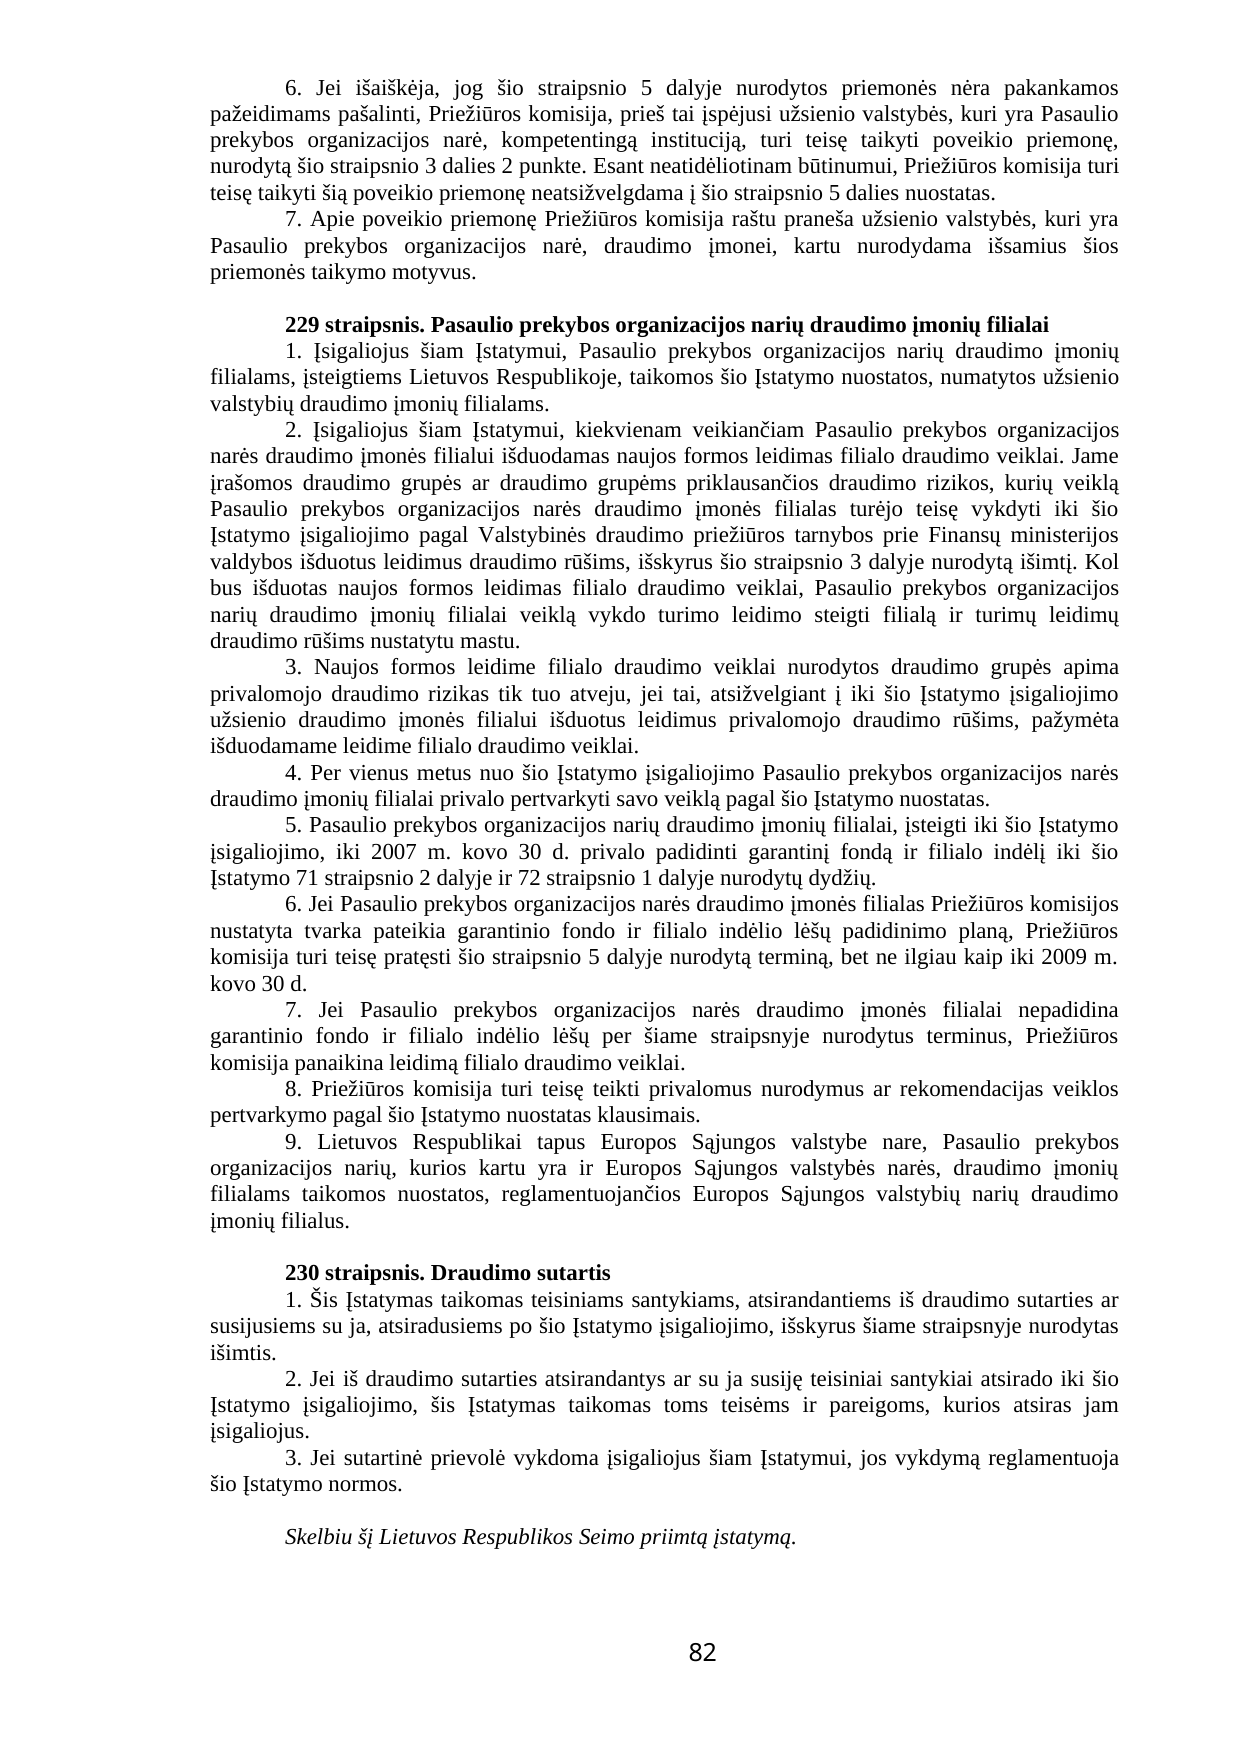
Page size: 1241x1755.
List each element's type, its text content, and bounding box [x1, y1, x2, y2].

text 4. Per vienus metus nuo šio Įstatymo įsigaliojimo Pasaulio prekybos organizacijos narės draudimo įmonių filialai privalo pertvarkyti savo veiklą pagal šio Įstatymo nuostatas. [210, 759, 1120, 811]
text 6. Jei išaiškėja, jog šio straipsnio 5 dalyje nurodytos priemonės nėra pakankamos pažeidimams pašalinti, Priežiūros komisija, prieš tai įspėjusi užsienio valstybės, kuri yra Pasaulio prekybos organizacijos narė, kompetentingą instituciją, turi teisę taikyti poveikio priemonę, nurodytą šio straipsnio 3 dalies 2 punkte. Esant neatidėliotinam būtinumui, Priežiūros komisija turi teisę taikyti šią poveikio priemonę neatsižvelgdama į šio straipsnio 5 dalies nuostatas. [210, 73, 1120, 205]
text 229 straipsnis. Pasaulio prekybos organizacijos narių draudimo įmonių filialai [285, 311, 1120, 337]
text 7. Apie poveikio priemonę Priežiūros komisija raštu praneša užsienio valstybės, kuri yra Pasaulio prekybos organizacijos narė, draudimo įmonei, kartu nurodydama išsamius šios priemonės taikymo motyvus. [210, 205, 1120, 284]
text 3. Jei sutartinė prievolė vykdoma įsigaliojus šiam Įstatymui, jos vykdymą reglamentuoja šio Įstatymo normos. [210, 1444, 1120, 1497]
text 1. Įsigaliojus šiam Įstatymui, Pasaulio prekybos organizacijos narių draudimo įmonių filialams, įsteigtiems Lietuvos Respublikoje, taikomos šio Įstatymo nuostatos, numatytos užsienio valstybių draudimo įmonių filialams. [210, 337, 1120, 416]
text 2. Jei iš draudimo sutarties atsirandantys ar su ja susiję teisiniai santykiai atsirado iki šio Įstatymo įsigaliojimo, šis Įstatymas taikomas toms teisėms ir pareigoms, kurios atsiras jam įsigaliojus. [210, 1365, 1120, 1444]
text 9. Lietuvos Respublikai tapus Europos Sąjungos valstybe nare, Pasaulio prekybos organizacijos narių, kurios kartu yra ir Europos Sąjungos valstybės narės, draudimo įmonių filialams taikomos nuostatos, reglamentuojančios Europos Sąjungos valstybių narių draudimo įmonių filialus. [210, 1128, 1120, 1233]
text 230 straipsnis. Draudimo sutartis [210, 1259, 1120, 1286]
text 3. Naujos formos leidime filialo draudimo veiklai nurodytos draudimo grupės apima privalomojo draudimo rizikas tik tuo atveju, jei tai, atsižvelgiant į iki šio Įstatymo įsigaliojimo užsienio draudimo įmonės filialui išduotus leidimus privalomojo draudimo rūšims, pažymėta išduodamame leidime filialo draudimo veiklai. [210, 653, 1120, 759]
text 8. Priežiūros komisija turi teisę teikti privalomus nurodymus ar rekomendacijas veiklos pertvarkymo pagal šio Įstatymo nuostatas klausimais. [210, 1075, 1120, 1128]
text 7. Jei Pasaulio prekybos organizacijos narės draudimo įmonės filialai nepadidina garantinio fondo ir filialo indėlio lėšų per šiame straipsnyje nurodytus terminus, Priežiūros komisija panaikina leidimą filialo draudimo veiklai. [210, 996, 1120, 1075]
text Skelbiu šį Lietuvos Respublikos Seimo priimtą įstatymą. [210, 1523, 1120, 1549]
text 6. Jei Pasaulio prekybos organizacijos narės draudimo įmonės filialas Priežiūros komisijos nustatyta tvarka pateikia garantinio fondo ir filialo indėlio lėšų padidinimo planą, Priežiūros komisija turi teisę pratęsti šio straipsnio 5 dalyje nurodytą terminą, bet ne ilgiau kaip iki 2009 m. kovo 30 d. [210, 891, 1120, 996]
text 1. Šis Įstatymas taikomas teisiniams santykiams, atsirandantiems iš draudimo sutarties ar susijusiems su ja, atsiradusiems po šio Įstatymo įsigaliojimo, išskyrus šiame straipsnyje nurodytas išimtis. [210, 1286, 1120, 1365]
text 2. Įsigaliojus šiam Įstatymui, kiekvienam veikiančiam Pasaulio prekybos organizacijos narės draudimo įmonės filialui išduodamas naujos formos leidimas filialo draudimo veiklai. Jame įrašomos draudimo grupės ar draudimo grupėms priklausančios draudimo rizikos, kurių veiklą Pasaulio prekybos organizacijos narės draudimo įmonės filialas turėjo teisę vykdyti iki šio Įstatymo įsigaliojimo pagal Valstybinės draudimo priežiūros tarnybos prie Finansų ministerijos valdybos išduotus leidimus draudimo rūšims, išskyrus šio straipsnio 3 dalyje nurodytą išimtį. Kol bus išduotas naujos formos leidimas filialo draudimo veiklai, Pasaulio prekybos organizacijos narių draudimo įmonių filialai veiklą vykdo turimo leidimo steigti filialą ir turimų leidimų draudimo rūšims nustatytu mastu. [210, 416, 1120, 653]
text 5. Pasaulio prekybos organizacijos narių draudimo įmonių filialai, įsteigti iki šio Įstatymo įsigaliojimo, iki 2007 m. kovo 30 d. privalo padidinti garantinį fondą ir filialo indėlį iki šio Įstatymo 71 straipsnio 2 dalyje ir 72 straipsnio 1 dalyje nurodytų dydžių. [210, 811, 1120, 891]
